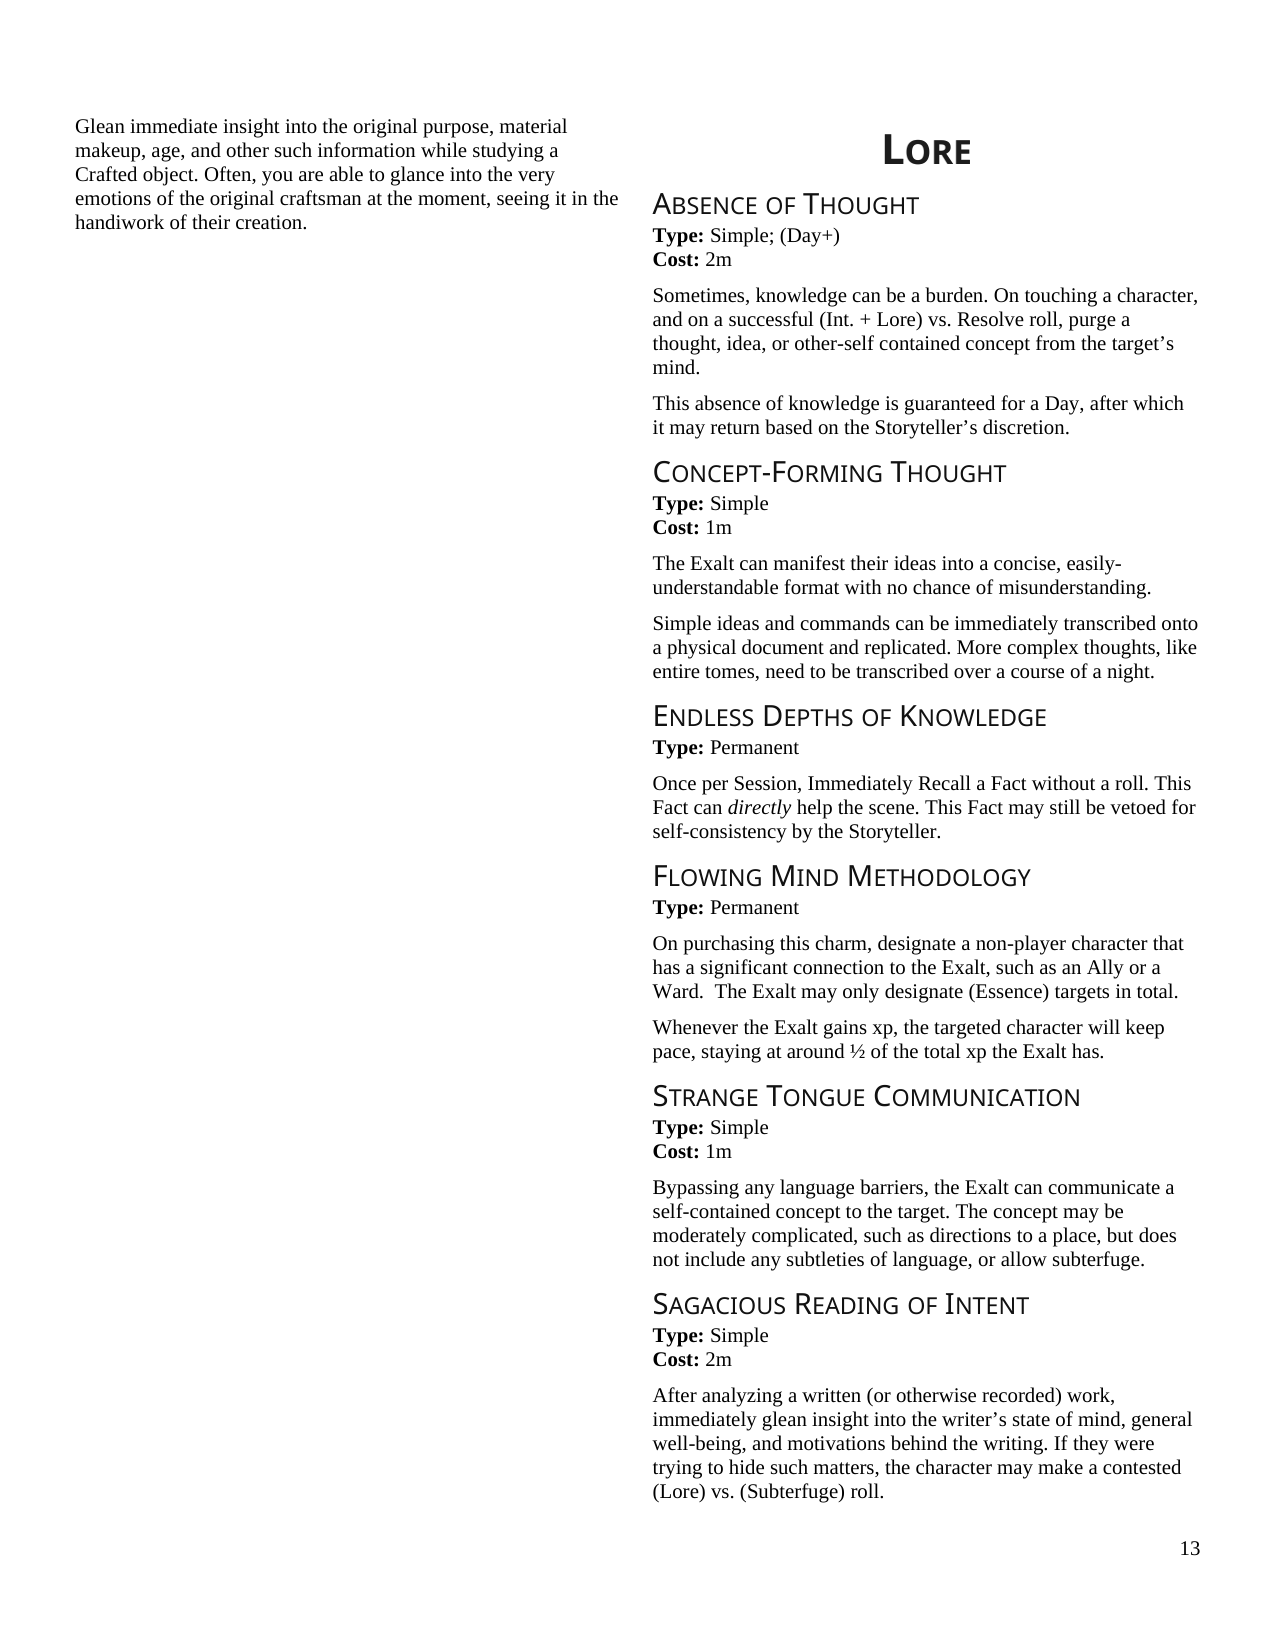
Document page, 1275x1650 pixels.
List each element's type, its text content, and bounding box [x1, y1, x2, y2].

text Sometimes, knowledge can be a burden. On touching a character, and on a successful (Int. + Lore) vs. Resolve roll, purge a thought, idea, or other-self contained concept from the target’s mind. [652, 283, 1200, 379]
text Bypassing any language barriers, the Exalt can communicate a self-contained concept to the target. The concept may be moderately complicated, such as directions to a place, but does not include any subtleties of language, or allow subterfuge. [652, 1175, 1200, 1271]
text After analyzing a written (or otherwise recorded) work, immediately glean insight into the writer’s state of mind, general well-being, and motivations behind the writing. If they were trying to hide such matters, the character may make a contested (Lore) vs. (Subterfuge) roll. [652, 1383, 1200, 1503]
subtitle Lore [652, 120, 1200, 177]
text Type: Simple Cost: 1m [652, 491, 1200, 539]
text On purchasing this charm, designate a non-player character that has a significant connection to the Exalt, such as an Ally or a Ward. The Exalt may only designate (Essence) targets in total. [652, 931, 1200, 1003]
subtitle Flowing Mind Methodology [652, 855, 1200, 895]
text Type: Simple; (Day+) Cost: 2m [652, 223, 1200, 271]
subtitle Concept-Forming Thought [652, 451, 1200, 491]
text Type: Permanent [652, 895, 1200, 919]
text Whenever the Exalt gains xp, the targeted character will keep pace, staying at around ½ of the total xp the Exalt has. [652, 1015, 1200, 1063]
text Type: Simple Cost: 1m [652, 1115, 1200, 1163]
subtitle Absence of Thought [652, 183, 1200, 223]
subtitle Strange Tongue Communication [652, 1075, 1200, 1115]
text Simple ideas and commands can be immediately transcribed onto a physical document and replicated. More complex thoughts, like entire tomes, need to be transcribed over a course of a night. [652, 611, 1200, 683]
subtitle Endless Depths of Knowledge [652, 695, 1200, 735]
text This absence of knowledge is guaranteed for a Day, after which it may return based on the Storyteller’s discretion. [652, 391, 1200, 439]
text The Exalt can manifest their ideas into a concise, easily-understandable format with no chance of misunderstanding. [652, 551, 1200, 599]
text Type: Permanent [652, 735, 1200, 759]
subtitle Sagacious Reading of Intent [652, 1283, 1200, 1323]
text Type: Simple Cost: 2m [652, 1323, 1200, 1371]
text Once per Session, Immediately Recall a Fact without a roll. This Fact can directly help the scene. This Fact may still be vetoed for self-consistency by the Storyteller. [652, 771, 1200, 843]
text Glean immediate insight into the original purpose, material makeup, age, and other such information while studying a Crafted object. Often, you are able to glance into the very emotions of the original craftsman at the moment, seeing it in the handiwork of their creation. [75, 114, 622, 234]
